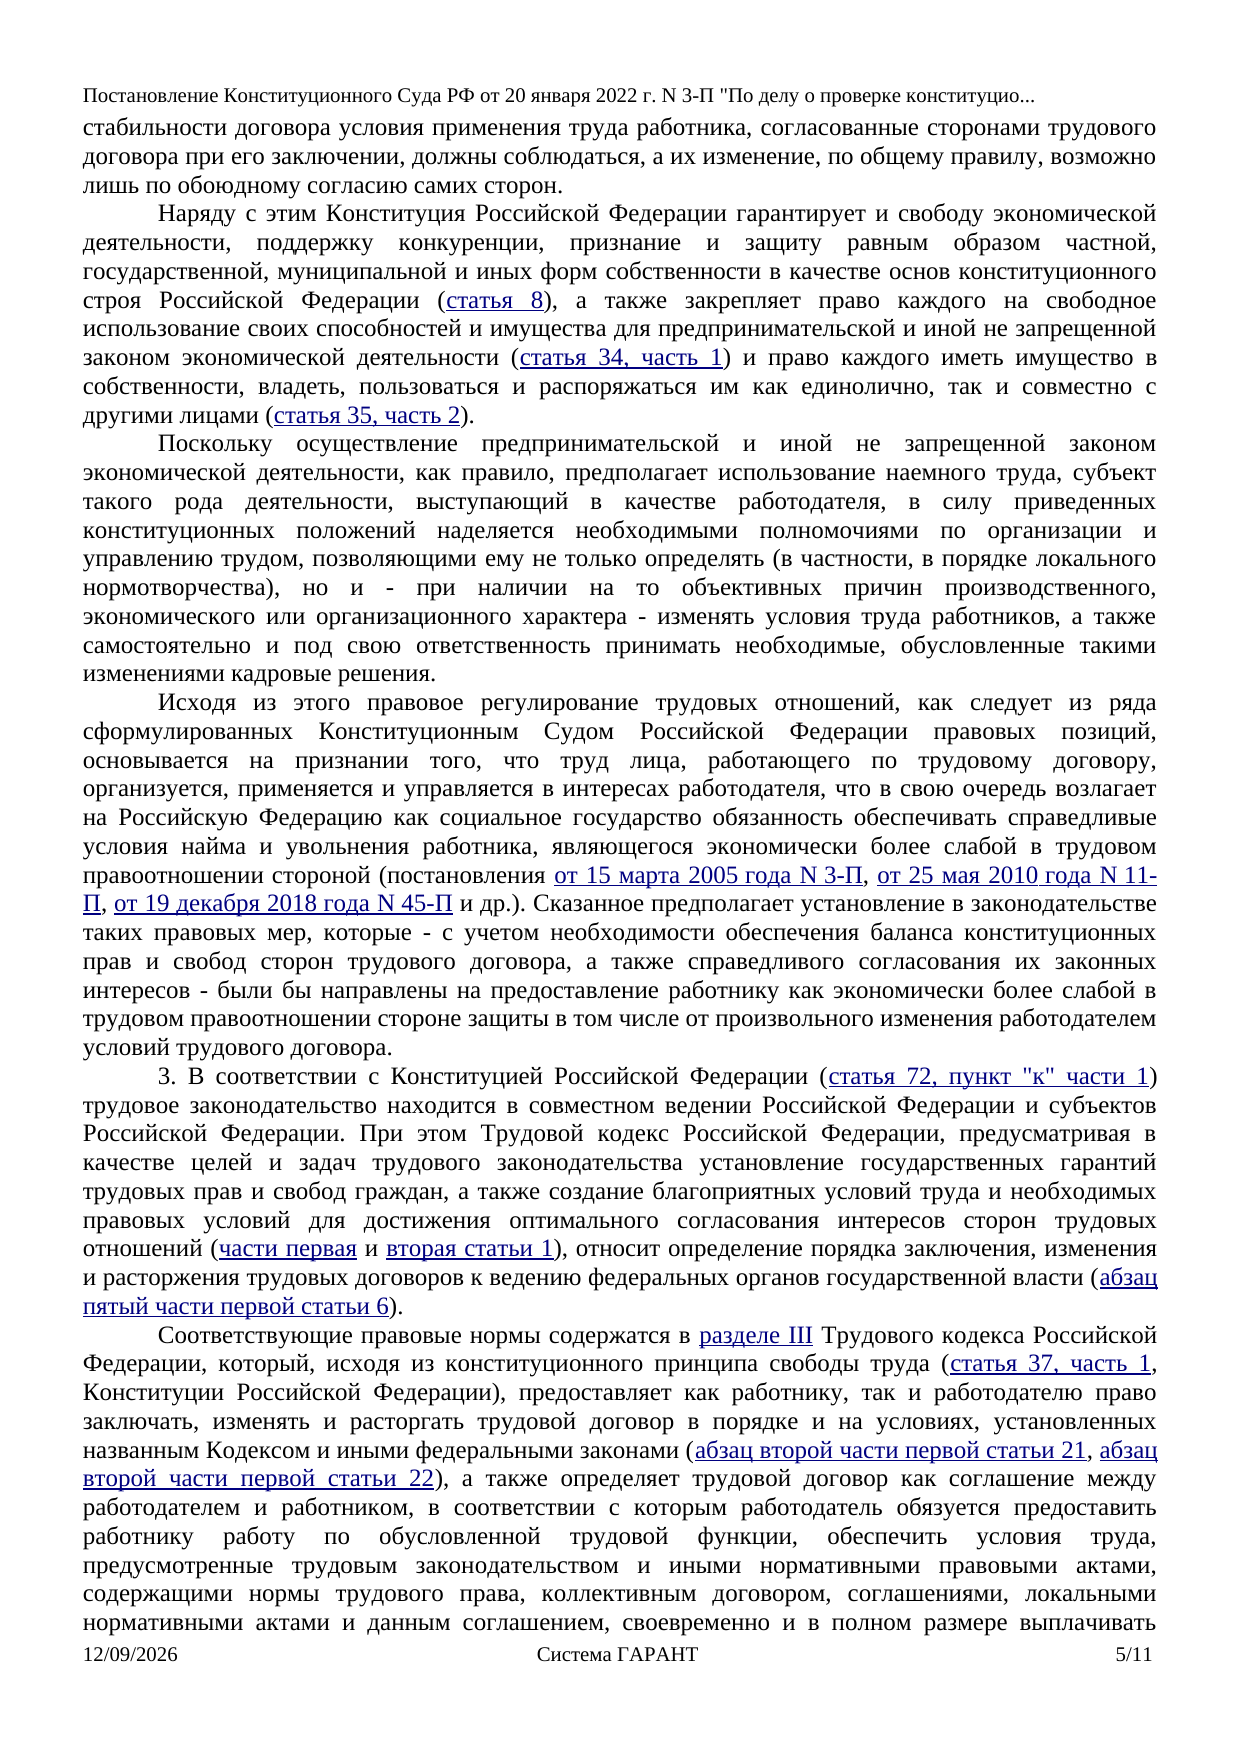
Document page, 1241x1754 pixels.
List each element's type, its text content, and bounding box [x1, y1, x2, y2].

text Наряду с этим Конституция Российской Федерации гарантирует и свободу экономической деятельности, поддержку конкуренции, признание и защиту равным образом частной, государственной, муниципальной и иных форм собственности в качестве основ конституционного строя Российской Федерации (статья 8), а также закрепляет право каждого на свободное использование своих способностей и имущества для предпринимательской и иной не запрещенной законом экономической деятельности (статья 34, часть 1) и право каждого иметь имущество в собственности, владеть, пользоваться и распоряжаться им как единолично, так и совместно с другими лицами (статья 35, часть 2). [83, 198, 1157, 428]
text Исходя из этого правовое регулирование трудовых отношений, как следует из ряда сформулированных Конституционным Судом Российской Федерации правовых позиций, основывается на признании того, что труд лица, работающего по трудовому договору, организуется, применяется и управляется в интересах работодателя, что в свою очередь возлагает на Российскую Федерацию как социальное государство обязанность обеспечивать справедливые условия найма и увольнения работника, являющегося экономически более слабой в трудовом правоотношении стороной (постановления от 15 марта 2005 года N 3-П, от 25 мая 2010 года N 11-П, от 19 декабря 2018 года N 45-П и др.). Сказанное предполагает установление в законодательстве таких правовых мер, которые - с учетом необходимости обеспечения баланса конституционных прав и свобод сторон трудового договора, а также справедливого согласования их законных интересов - были бы направлены на предоставление работнику как экономически более слабой в трудовом правоотношении стороне защиты в том числе от произвольного изменения работодателем условий трудового договора. [83, 687, 1157, 1061]
text стабильности договора условия применения труда работника, согласованные сторонами трудового договора при его заключении, должны соблюдаться, а их изменение, по общему правилу, возможно лишь по обоюдному согласию самих сторон. [83, 112, 1157, 198]
text Соответствующие правовые нормы содержатся в разделе III Трудового кодекса Российской Федерации, который, исходя из конституционного принципа свободы труда (статья 37, часть 1, Конституции Российской Федерации), предоставляет как работнику, так и работодателю право заключать, изменять и расторгать трудовой договор в порядке и на условиях, установленных названным Кодексом и иными федеральными законами (абзац второй части первой статьи 21, абзац второй части первой статьи 22), а также определяет трудовой договор как соглашение между работодателем и работником, в соответствии с которым работодатель обязуется предоставить работнику работу по обусловленной трудовой функции, обеспечить условия труда, предусмотренные трудовым законодательством и иными нормативными правовыми актами, содержащими нормы трудового права, коллективным договором, соглашениями, локальными нормативными актами и данным соглашением, своевременно и в полном размере выплачивать [83, 1320, 1157, 1636]
text 3. В соответствии с Конституцией Российской Федерации (статья 72, пункт "к" части 1) трудовое законодательство находится в совместном ведении Российской Федерации и субъектов Российской Федерации. При этом Трудовой кодекс Российской Федерации, предусматривая в качестве целей и задач трудового законодательства установление государственных гарантий трудовых прав и свобод граждан, а также создание благоприятных условий труда и необходимых правовых условий для достижения оптимального согласования интересов сторон трудовых отношений (части первая и вторая статьи 1), относит определение порядка заключения, изменения и расторжения трудовых договоров к ведению федеральных органов государственной власти (абзац пятый части первой статьи 6). [83, 1061, 1157, 1320]
text Поскольку осуществление предпринимательской и иной не запрещенной законом экономической деятельности, как правило, предполагает использование наемного труда, субъект такого рода деятельности, выступающий в качестве работодателя, в силу приведенных конституционных положений наделяется необходимыми полномочиями по организации и управлению трудом, позволяющими ему не только определять (в частности, в порядке локального нормотворчества), но и - при наличии на то объективных причин производственного, экономического или организационного характера - изменять условия труда работников, а также самостоятельно и под свою ответственность принимать необходимые, обусловленные такими изменениями кадровые решения. [83, 428, 1157, 687]
